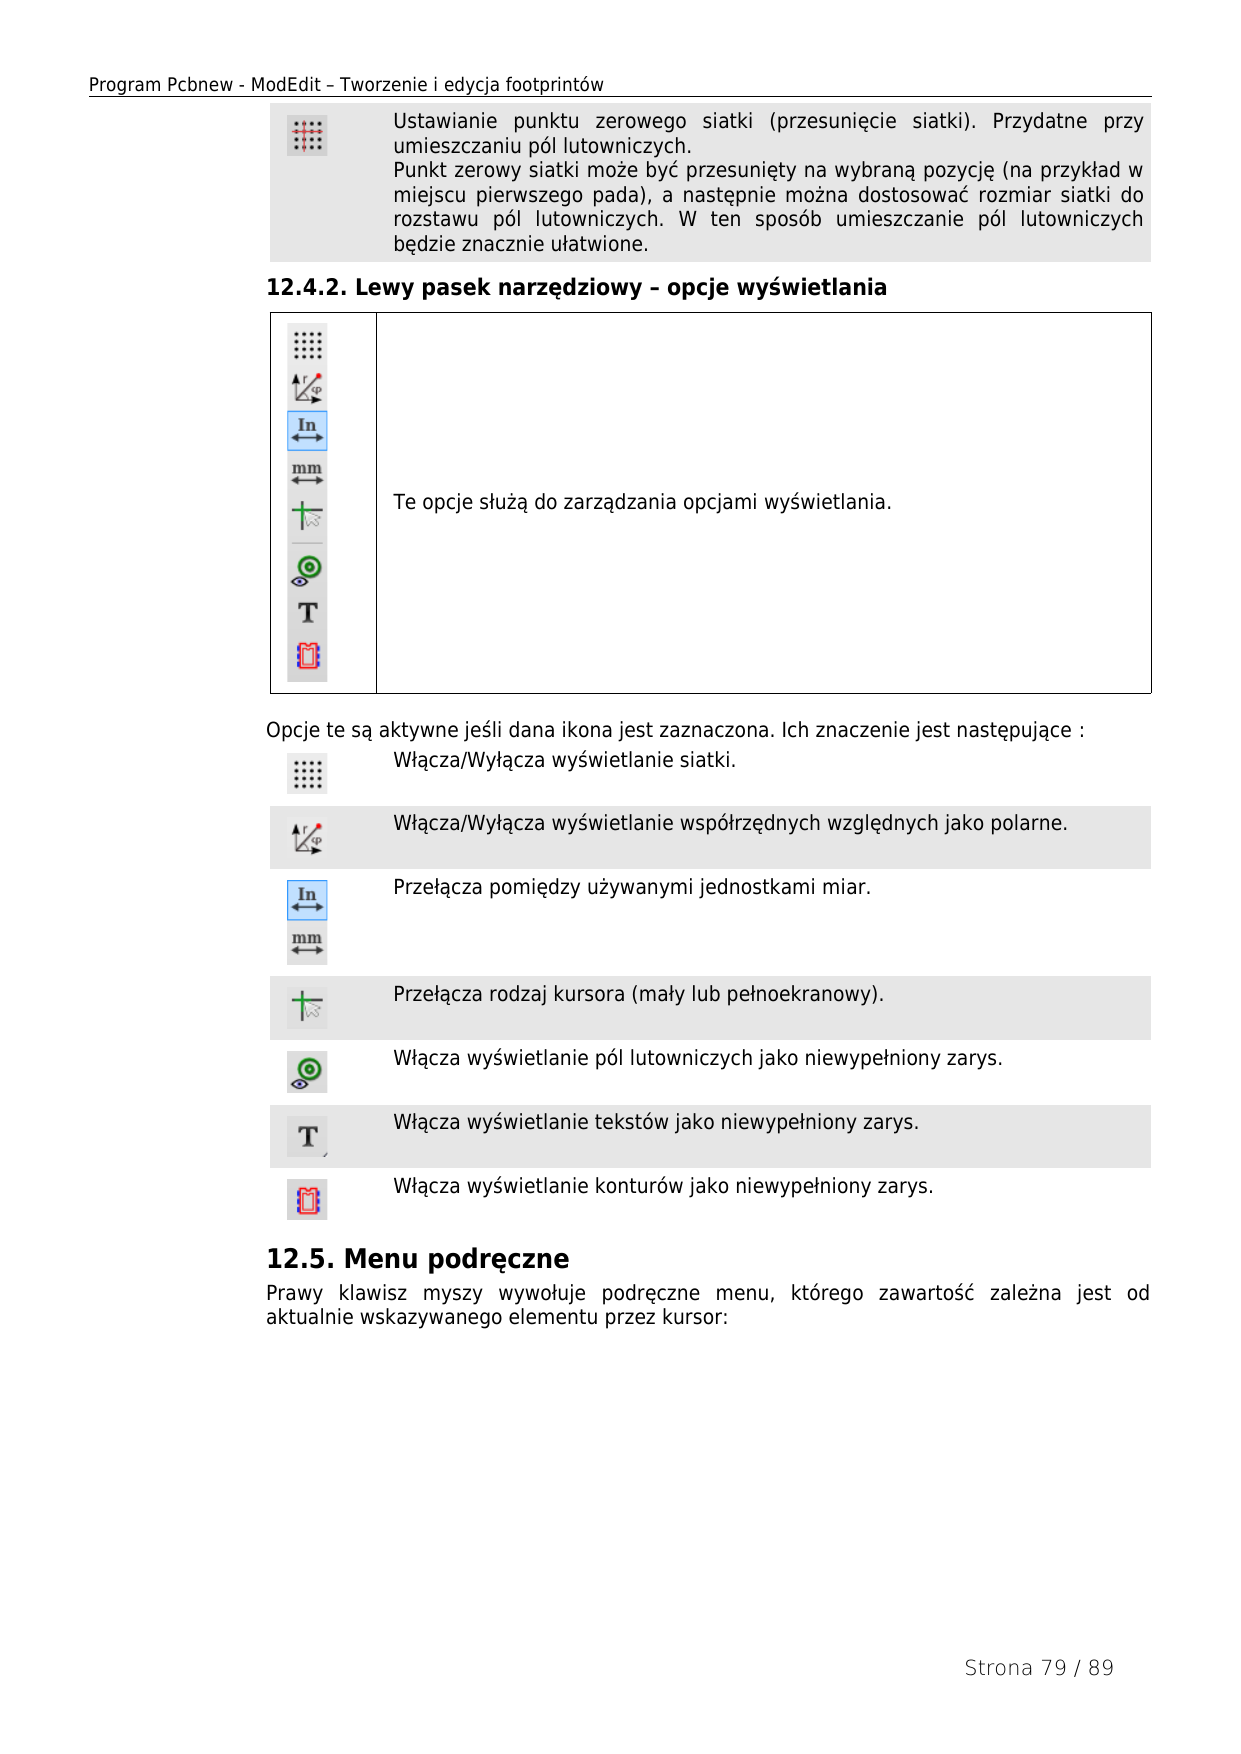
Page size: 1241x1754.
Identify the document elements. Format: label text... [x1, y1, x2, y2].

table_cell Włącza/Wyłącza wyświetlanie współrzędnych względnych jako polarne. [376, 806, 1151, 869]
table_cell [270, 1105, 376, 1168]
table_cell Przełącza rodzaj kursora (mały lub pełnoekranowy). [376, 976, 1151, 1040]
table_header Te opcje służą do zarządzania opcjami wyświetlania. [377, 313, 1151, 693]
picture [287, 753, 328, 794]
table_header Włącza/Wyłącza wyświetlanie siatki. [376, 742, 1151, 806]
table_cell [270, 806, 376, 869]
picture [287, 1116, 328, 1157]
text Prawy klawisz myszy wywołuje podręczne menu, którego zawartość zależna jest od aktualnie wskazywanego elementu przez kursor: [266, 1281, 1152, 1330]
table_cell [270, 869, 376, 976]
table_cell Włącza wyświetlanie konturów jako niewypełniony zarys. [376, 1168, 1151, 1232]
picture [287, 115, 328, 156]
table_cell [270, 1040, 376, 1104]
picture [287, 880, 328, 965]
table_cell [270, 976, 376, 1040]
table_header [270, 742, 376, 806]
table_cell [270, 103, 376, 262]
table_cell [270, 1168, 376, 1232]
picture [287, 323, 328, 682]
table_cell Ustawianie punktu zerowego siatki (przesunięcie siatki). Przydatne przy umieszczaniu pól lutowniczych. Punkt zerowy siatki może być przesunięty na wybraną pozycję (na przykład w miejscu pierwszego pada), a następnie można dostosować rozmiar siatki do rozstawu pól lutowniczych. W ten sposób umieszczanie pól lutowniczych będzie znacznie ułatwione. [376, 103, 1151, 262]
table_cell Włącza wyświetlanie pól lutowniczych jako niewypełniony zarys. [376, 1040, 1151, 1104]
picture [287, 817, 328, 858]
picture [287, 987, 328, 1029]
picture [287, 1179, 328, 1220]
table_cell Przełącza pomiędzy używanymi jednostkami miar. [376, 869, 1151, 976]
table_cell Włącza wyświetlanie tekstów jako niewypełniony zarys. [376, 1105, 1151, 1168]
picture [287, 1051, 328, 1093]
subtitle Lewy pasek narzędziowy – opcje wyświetlania [266, 273, 1152, 300]
subtitle Menu podręczne [266, 1243, 1152, 1275]
table_header [271, 313, 376, 693]
text Opcje te są aktywne jeśli dana ikona jest zaznaczona. Ich znaczenie jest następujące : [266, 717, 1152, 742]
